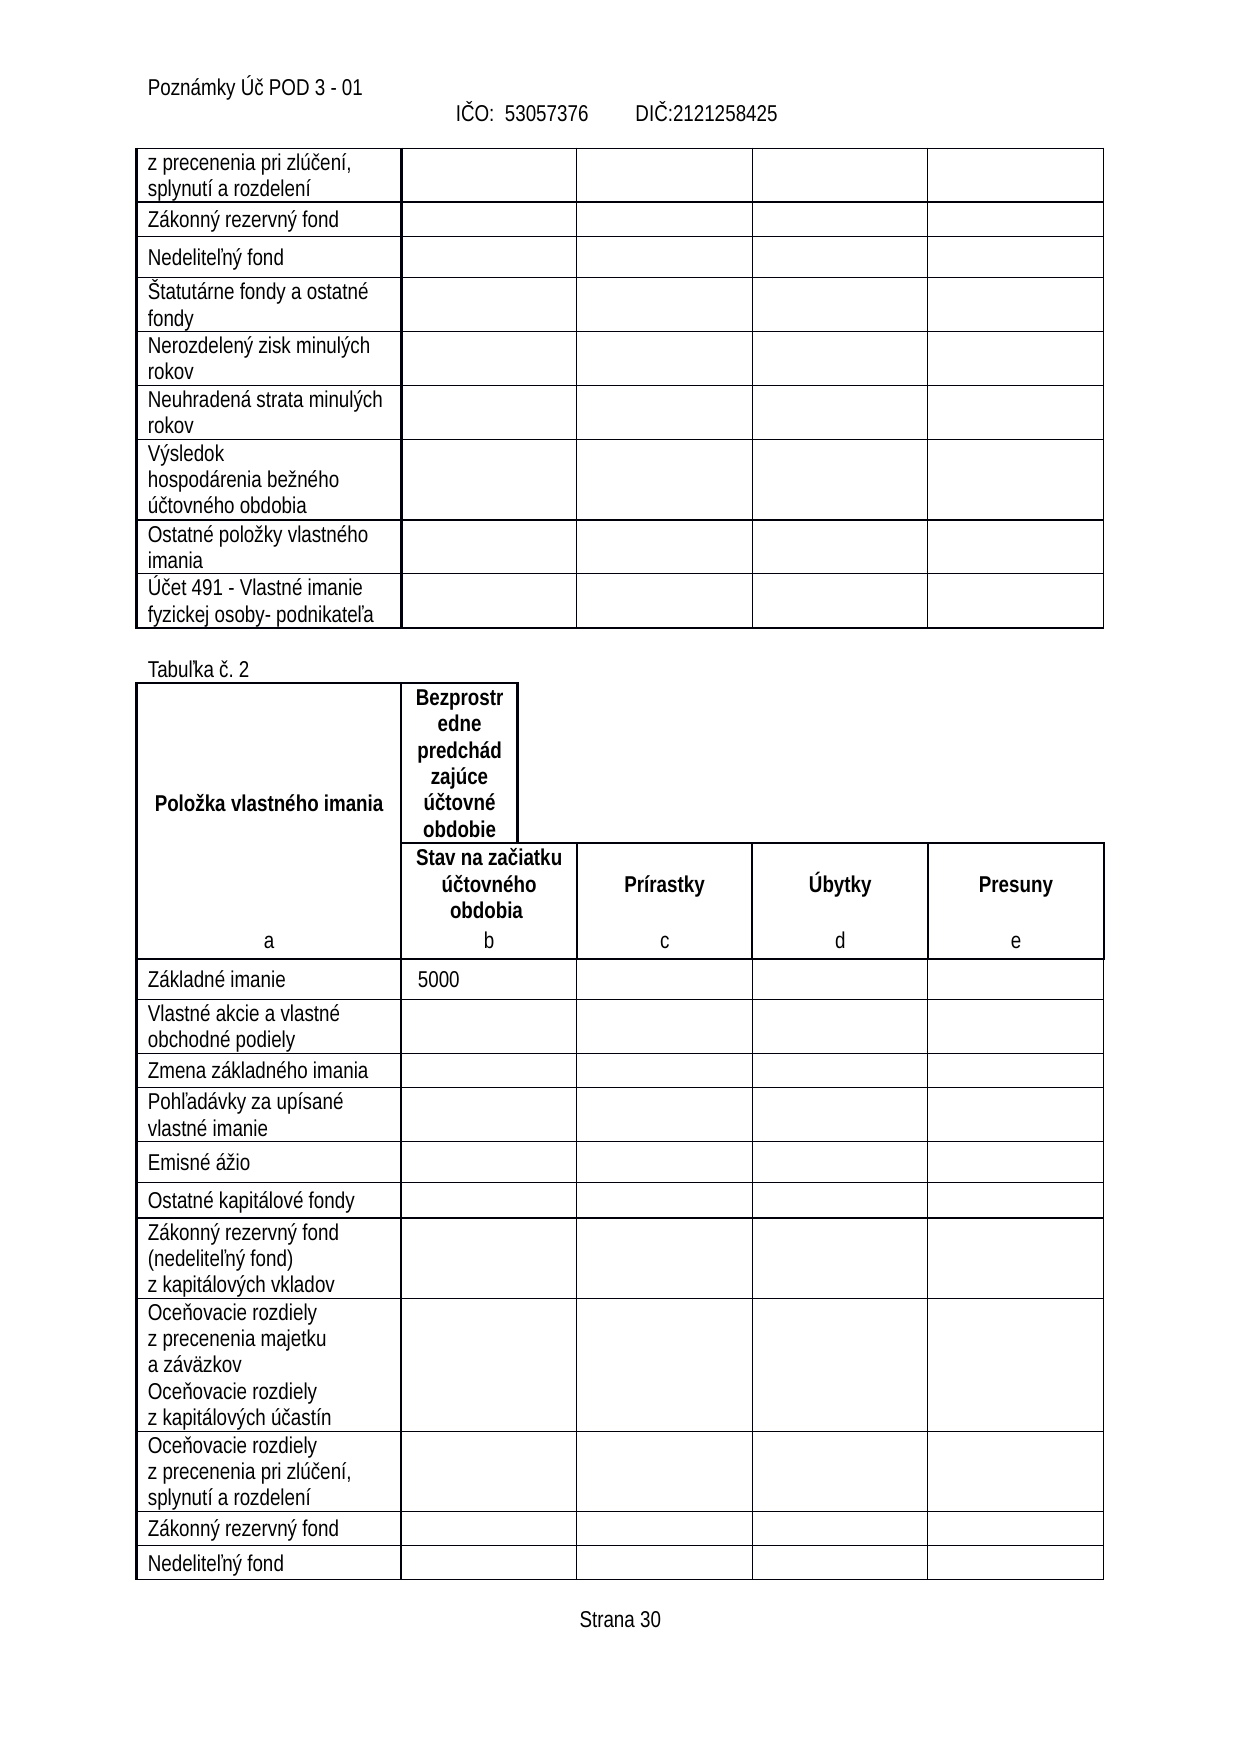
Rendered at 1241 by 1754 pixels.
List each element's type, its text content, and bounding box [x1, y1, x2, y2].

table_cell [577, 1000, 752, 1053]
table_cell c [578, 923, 751, 958]
table_cell [402, 1546, 576, 1579]
table_cell [577, 1512, 752, 1545]
table_cell Ostatné kapitálové fondy [138, 1183, 400, 1217]
table_cell [577, 521, 752, 573]
table_cell [753, 1142, 927, 1182]
table_cell [753, 386, 927, 438]
table_cell [753, 1432, 927, 1511]
table_cell [403, 278, 576, 331]
table_cell z precenenia pri zlúčení, splynutí a rozdelení [138, 149, 400, 201]
table_cell [928, 386, 1103, 438]
table_cell Oceňovacie rozdiely z precenenia pri zlúčení, splynutí a rozdelení [138, 1432, 400, 1511]
table_cell a [138, 923, 400, 958]
table_cell [577, 1546, 752, 1579]
table_cell [753, 521, 927, 573]
table_cell [577, 237, 752, 277]
table_cell [577, 1088, 752, 1141]
table_cell Nedeliteľný fond [138, 1546, 400, 1579]
table_cell [402, 1000, 576, 1053]
table_cell [577, 149, 752, 201]
table_cell [753, 1512, 927, 1545]
table_cell [577, 1054, 752, 1087]
table_cell Úbytky [753, 844, 927, 923]
table_cell [928, 1219, 1103, 1298]
table_cell [753, 1088, 927, 1141]
table_cell [753, 332, 927, 385]
table_header Položka vlastného imania [138, 684, 400, 923]
table_cell [403, 332, 576, 385]
table_cell Vlastné akcie a vlastné obchodné podiely [138, 1000, 400, 1053]
table_cell Emisné ážio [138, 1142, 400, 1182]
table_cell [928, 332, 1103, 385]
table_cell [403, 440, 576, 518]
table_cell Oceňovacie rozdiely z precenenia majetku a záväzkov [138, 1299, 400, 1378]
table_cell [577, 1378, 752, 1431]
table_cell [753, 960, 927, 999]
table_cell [928, 237, 1103, 277]
table_cell [403, 574, 576, 627]
table_cell [753, 1054, 927, 1087]
table_cell [928, 1432, 1103, 1511]
table_cell Pohľadávky za upísané vlastné imanie [138, 1088, 400, 1141]
table_cell [753, 1183, 927, 1217]
table_cell [928, 1183, 1103, 1217]
table_cell [577, 1299, 752, 1378]
table_cell Štatutárne fondy a ostatné fondy [138, 278, 400, 331]
table_cell [753, 1000, 927, 1053]
table_cell [928, 203, 1103, 236]
table_cell 5000 [402, 960, 576, 999]
table_cell [753, 1546, 927, 1579]
table_header Bezprostredne predchádzajúce účtovné obdobie [402, 684, 516, 842]
table_cell Základné imanie [138, 960, 400, 999]
table_cell [753, 237, 927, 277]
table_cell [753, 1299, 927, 1378]
table_cell [928, 1512, 1103, 1545]
table_cell [753, 149, 927, 201]
table_cell [577, 1219, 752, 1298]
table_cell [928, 149, 1103, 201]
table_cell Zákonný rezervný fond [138, 1512, 400, 1545]
table_cell [402, 1512, 576, 1545]
table_cell [928, 574, 1103, 627]
table_cell [928, 1299, 1103, 1378]
table_cell [753, 1219, 927, 1298]
table_cell [577, 203, 752, 236]
table_cell [753, 278, 927, 331]
table_cell Ostatné položky vlastného imania [138, 521, 400, 573]
table_cell [577, 386, 752, 438]
table_cell Zákonný rezervný fond (nedeliteľný fond) z kapitálových vkladov [138, 1219, 400, 1298]
table_cell [403, 203, 576, 236]
table_cell [577, 1183, 752, 1217]
table_cell e [929, 923, 1103, 958]
table_cell [928, 521, 1103, 573]
table_cell [753, 440, 927, 518]
table_cell [577, 278, 752, 331]
table_cell [402, 1054, 576, 1087]
table_cell Stav na začiatku účtovného obdobia [402, 844, 576, 923]
table_cell [402, 1088, 576, 1141]
table_cell Nerozdelený zisk minulých rokov [138, 332, 400, 385]
table_cell [928, 1142, 1103, 1182]
table_cell [577, 440, 752, 518]
table_cell [753, 574, 927, 627]
table_cell [403, 521, 576, 573]
table_cell [403, 386, 576, 438]
table_cell b [402, 923, 576, 958]
table_cell [928, 960, 1103, 999]
table_cell [577, 1142, 752, 1182]
table_cell [928, 440, 1103, 518]
table_cell [928, 1000, 1103, 1053]
table_cell [928, 1378, 1103, 1431]
table_cell [577, 1432, 752, 1511]
table_cell [402, 1299, 576, 1378]
table_cell Presuny [929, 844, 1103, 923]
table_cell [928, 1054, 1103, 1087]
table_cell Prírastky [578, 844, 751, 923]
table_cell [577, 960, 752, 999]
table_cell [577, 574, 752, 627]
table_cell [753, 203, 927, 236]
table_cell [753, 1378, 927, 1431]
table_cell [577, 332, 752, 385]
text Tabuľka č. 2 [148, 656, 1092, 682]
table_cell [928, 278, 1103, 331]
table_cell [928, 1546, 1103, 1579]
table_cell Neuhradená strata minulých rokov [138, 386, 400, 438]
table_cell Oceňovacie rozdiely z kapitálových účastín [138, 1378, 400, 1431]
table_cell [403, 149, 576, 201]
table_cell d [753, 923, 927, 958]
table_cell Zákonný rezervný fond [138, 203, 400, 236]
table_cell [928, 1088, 1103, 1141]
table_cell [402, 1183, 576, 1217]
table_header [519, 682, 1104, 842]
table_cell [402, 1378, 576, 1431]
table_cell Nedeliteľný fond [138, 237, 400, 277]
table_cell Účet 491 - Vlastné imanie fyzickej osoby- podnikateľa [138, 574, 400, 627]
table_cell [402, 1432, 576, 1511]
table_cell [402, 1142, 576, 1182]
table_cell Zmena základného imania [138, 1054, 400, 1087]
table_cell [402, 1219, 576, 1298]
table_cell Výsledok hospodárenia bežného účtovného obdobia [138, 440, 400, 518]
table_cell [403, 237, 576, 277]
